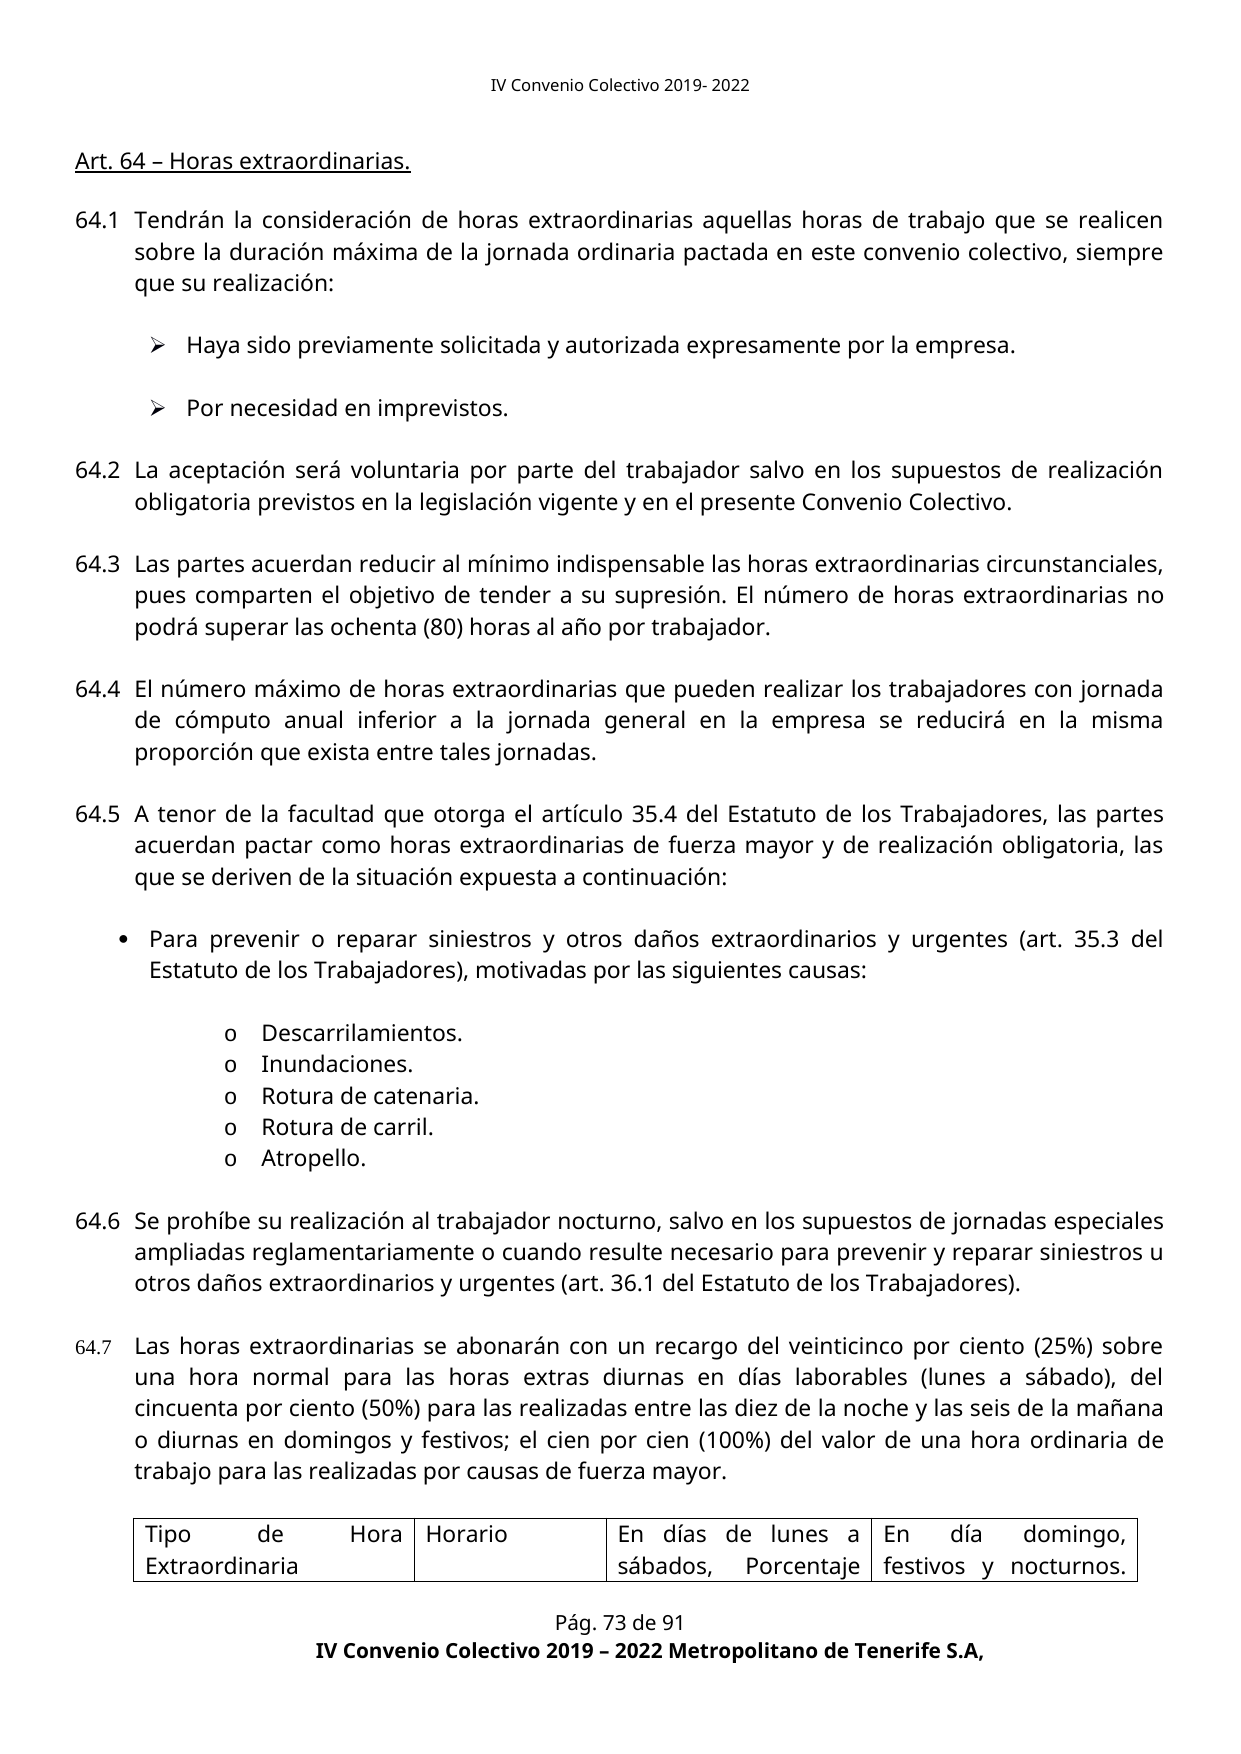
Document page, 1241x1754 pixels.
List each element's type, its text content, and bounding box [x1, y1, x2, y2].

list Rotura de catenaria. [224, 1079, 1165, 1111]
list A tenor de la facultad que otorga el artículo 35.4 del Estatuto de los Trabajadores, las partes acuerdan pactar como horas extraordinarias de fuerza mayor y de realización obligatoria, las que se deriven de la situación expuesta a continuación: [75, 798, 1165, 892]
list Las horas extraordinarias se abonarán con un recargo del veinticinco por ciento (25%) sobre una hora normal para las horas extras diurnas en días laborables (lunes a sábado), del cincuenta por ciento (50%) para las realizadas entre las diez de la noche y las seis de la mañana o diurnas en domingos y festivos; el cien por cien (100%) del valor de una hora ordinaria de trabajo para las realizadas por causas de fuerza mayor. [75, 1330, 1165, 1486]
list Haya sido previamente solicitada y autorizada expresamente por la empresa. [149, 329, 1165, 361]
table_header En día domingo, festivos y nocturnos. [872, 1519, 1137, 1581]
list Tendrán la consideración de horas extraordinarias aquellas horas de trabajo que se realicen sobre la duración máxima de la jornada ordinaria pactada en este convenio colectivo, siempre que su realización: [75, 204, 1165, 298]
list Rotura de carril. [224, 1111, 1165, 1142]
list Por necesidad en imprevistos. [149, 392, 1165, 423]
list La aceptación será voluntaria por parte del trabajador salvo en los supuestos de realización obligatoria previstos en la legislación vigente y en el presente Convenio Colectivo. [75, 454, 1165, 517]
list Se prohíbe su realización al trabajador nocturno, salvo en los supuestos de jornadas especiales ampliadas reglamentariamente o cuando resulte necesario para prevenir y reparar siniestros u otros daños extraordinarios y urgentes (art. 36.1 del Estatuto de los Trabajadores). [75, 1205, 1165, 1299]
list Para prevenir o reparar siniestros y otros daños extraordinarios y urgentes (art. 35.3 del Estatuto de los Trabajadores), motivadas por las siguientes causas: [119, 923, 1165, 986]
table_header Horario [415, 1519, 606, 1581]
list Atropello. [224, 1142, 1165, 1174]
table_header En días de lunes a sábados, Porcentaje [607, 1519, 871, 1581]
list Inundaciones. [224, 1048, 1165, 1079]
table_header Tipo de Hora Extraordinaria [134, 1519, 414, 1581]
list El número máximo de horas extraordinarias que pueden realizar los trabajadores con jornada de cómputo anual inferior a la jornada general en la empresa se reducirá en la misma proporción que exista entre tales jornadas. [75, 673, 1165, 767]
text Art. 64 – Horas extraordinarias. [75, 145, 1165, 176]
list Las partes acuerdan reducir al mínimo indispensable las horas extraordinarias circunstanciales, pues comparten el objetivo de tender a su supresión. El número de horas extraordinarias no podrá superar las ochenta (80) horas al año por trabajador. [75, 548, 1165, 642]
list Descarrilamientos. [224, 1017, 1165, 1048]
